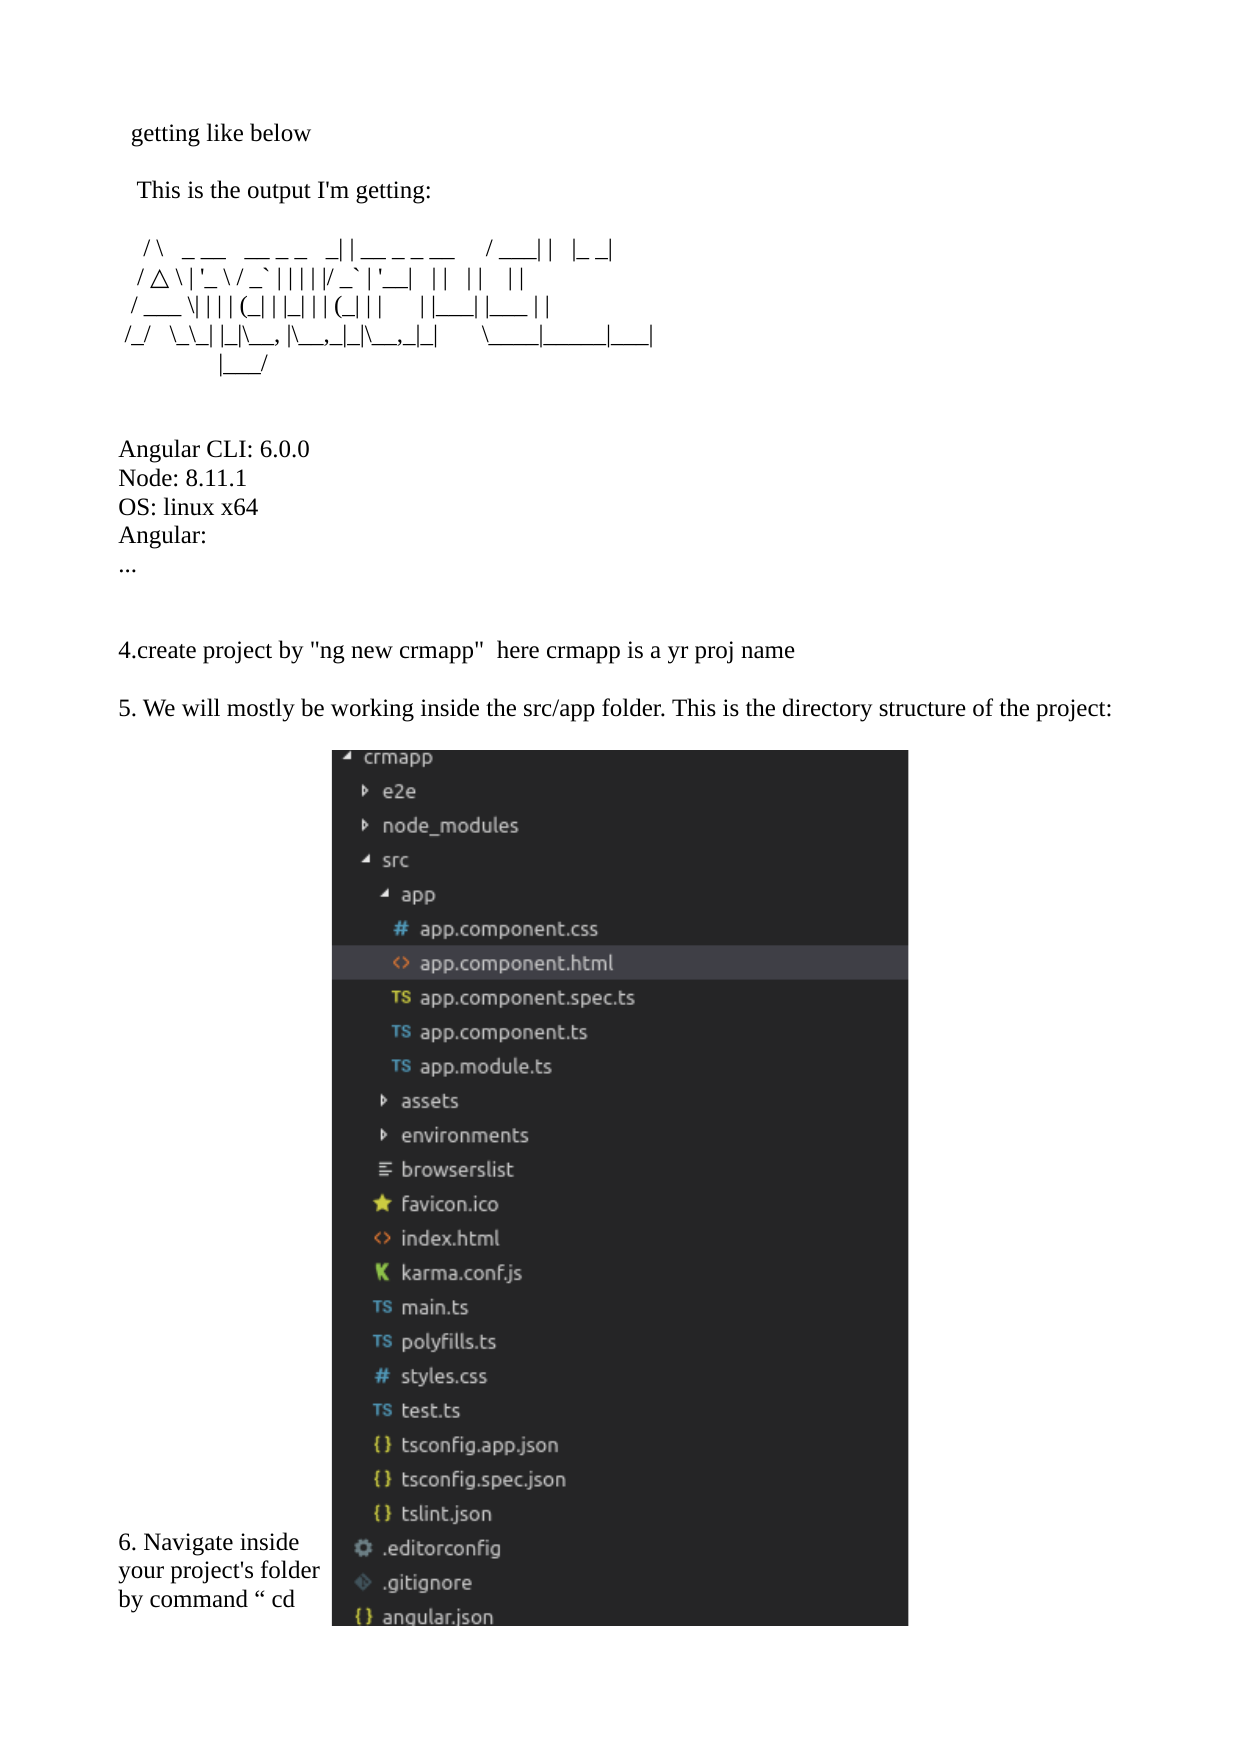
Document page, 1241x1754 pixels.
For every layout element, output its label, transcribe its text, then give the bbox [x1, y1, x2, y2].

text 5. We will mostly be working inside the src/app folder. This is the directory structure of the project: [118, 693, 1122, 722]
text 4.create project by "ng new crmapp" here crmapp is a yr proj name [118, 636, 1122, 664]
text OS: linux x64 [118, 492, 1122, 521]
text Angular: [118, 521, 1122, 549]
text / ___ \| | | | (_| | |_| | | (_| | | | |___| |___ | | [118, 291, 1122, 319]
text getting like below [118, 118, 1122, 147]
text [909, 1527, 1122, 1613]
picture [331, 750, 909, 1626]
text Angular CLI: 6.0.0 [118, 434, 1122, 463]
text ... [118, 549, 1122, 578]
text 6. Navigate inside your project's folder by command “ cd [118, 1527, 331, 1613]
text Node: 8.11.1 [118, 463, 1122, 492]
text /_/ \_\_| |_|\__, |\__,_|_|\__,_|_| \____|_____|___| [118, 319, 1122, 348]
text / △ \ | '_ \ / _` | | | | |/ _` | '__| | | | | | | [118, 262, 1122, 291]
text / \ _ __ __ _ _ _| | __ _ _ __ / ___| | |_ _| [118, 233, 1122, 262]
text |___/ [118, 348, 1122, 377]
text This is the output I'm getting: [118, 176, 1122, 204]
